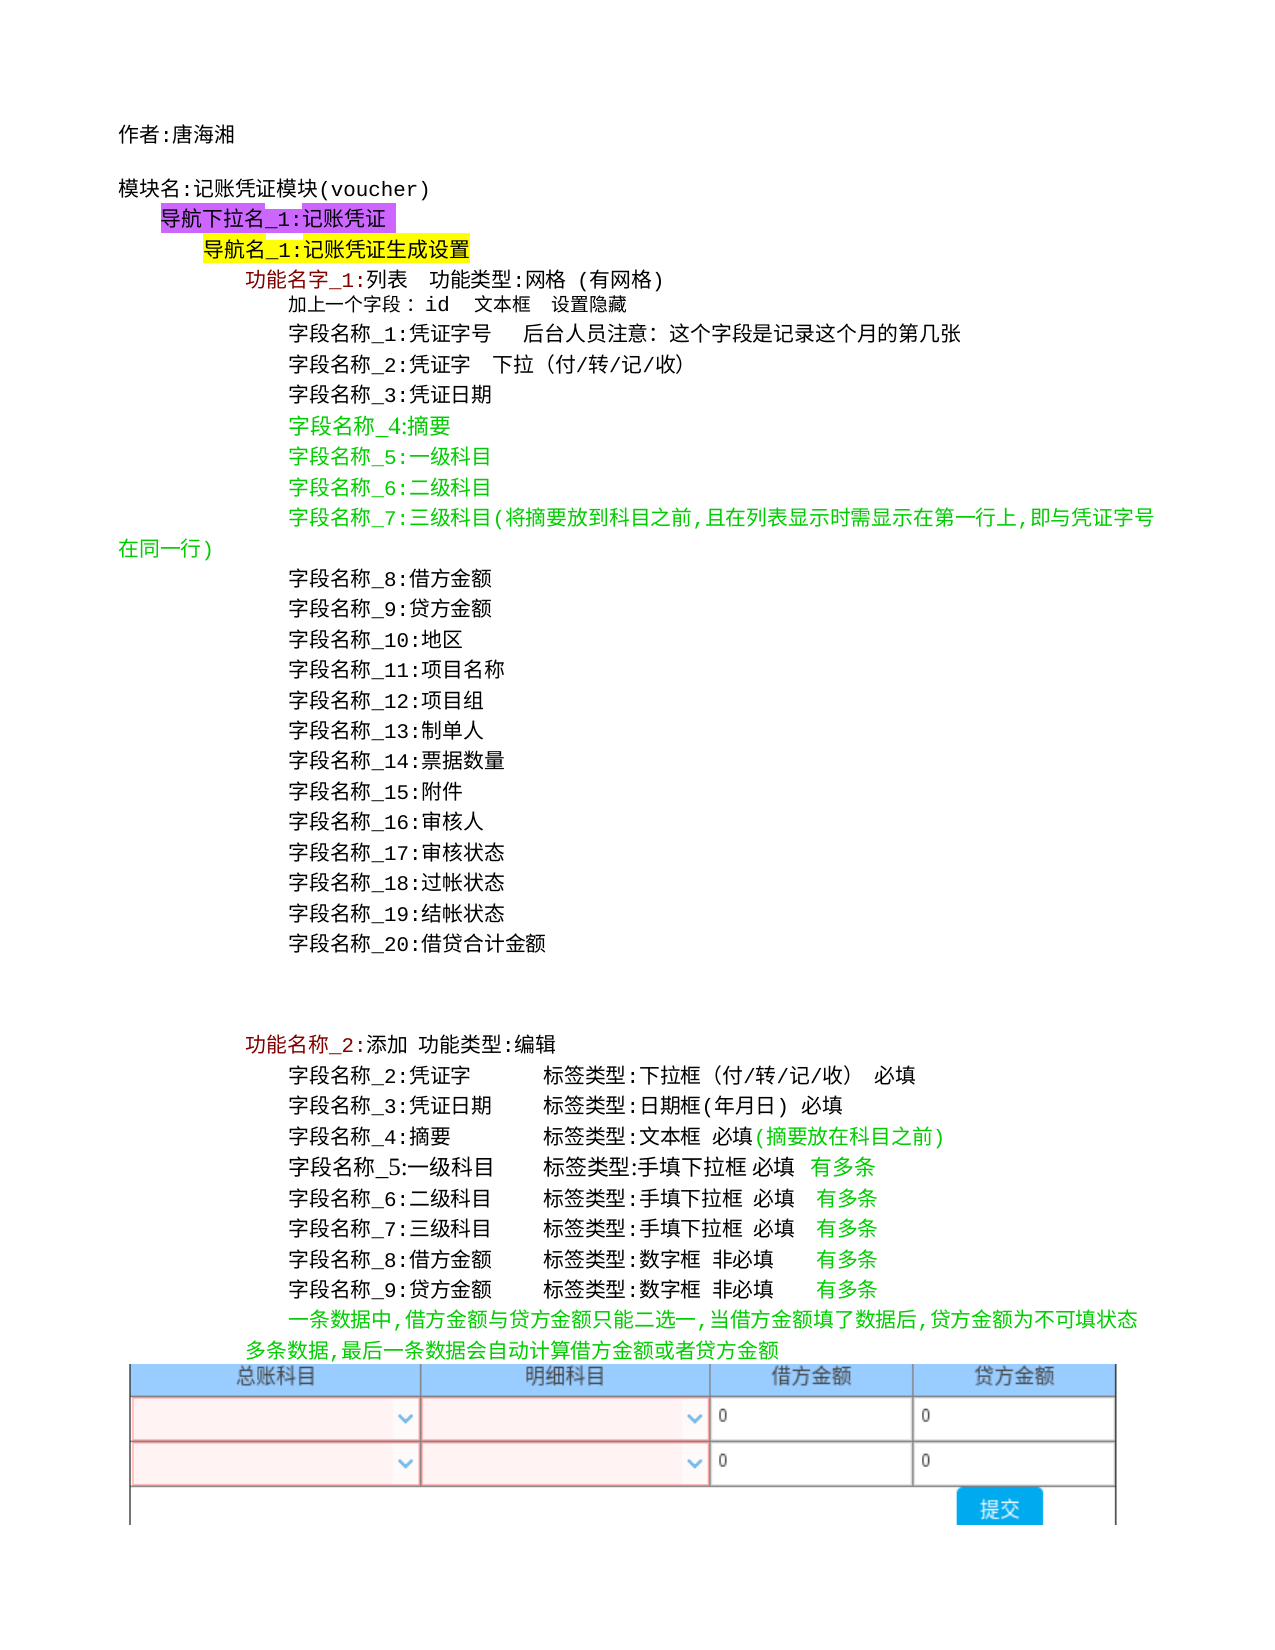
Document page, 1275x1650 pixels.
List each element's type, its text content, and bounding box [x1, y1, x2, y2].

text 字段名称_8:借方金额 [118, 562, 1157, 593]
text 功能名称_2:添加 功能类型:编辑 [118, 1029, 1157, 1059]
text 导航下拉名_1:记账凭证 [118, 203, 1157, 233]
text 字段名称_7:三级科目 标签类型:手填下拉框 必填 有多条 [118, 1212, 1157, 1243]
text 字段名称_3:凭证日期 标签类型:日期框(年月日) 必填 [118, 1089, 1157, 1120]
text 字段名称_13:制单人 [118, 714, 1157, 745]
text 字段名称_4:摘要 [118, 409, 1157, 441]
text 多条数据,最后一条数据会自动计算借方金额或者贷方金额 [118, 1334, 1157, 1364]
text 字段名称_19:结帐状态 [118, 897, 1157, 927]
text 字段名称_2:凭证字 下拉（付/转/记/收） [118, 348, 1157, 378]
text 字段名称_4:摘要 标签类型:文本框 必填(摘要放在科目之前) [118, 1120, 1157, 1150]
text 字段名称_14:票据数量 [118, 745, 1157, 775]
text 字段名称_7:三级科目(将摘要放到科目之前,且在列表显示时需显示在第一行上,即与凭证字号在同一行) [118, 501, 1157, 562]
text 字段名称_2:凭证字 标签类型:下拉框（付/转/记/收） 必填 [118, 1059, 1157, 1089]
text 字段名称_9:贷方金额 标签类型:数字框 非必填 有多条 [118, 1273, 1157, 1304]
text 字段名称_8:借方金额 标签类型:数字框 非必填 有多条 [118, 1243, 1157, 1273]
text 字段名称_6:二级科目 [118, 471, 1157, 501]
text 字段名称_17:审核状态 [118, 836, 1157, 866]
text 功能名字_1:列表 功能类型:网格 (有网格) [118, 263, 1157, 294]
text 字段名称_1:凭证字号 后台人员注意：这个字段是记录这个月的第几张 [118, 318, 1157, 348]
text 导航名_1:记账凭证生成设置 [118, 233, 1157, 263]
picture [982, 1500, 998, 1519]
text 一条数据中,借方金额与贷方金额只能二选一,当借方金额填了数据后,贷方金额为不可填状态 [118, 1304, 1157, 1334]
text 字段名称_20:借贷合计金额 [118, 927, 1157, 958]
text 字段名称_16:审核人 [118, 806, 1157, 836]
text 字段名称_9:贷方金额 [118, 593, 1157, 623]
text 字段名称_15:附件 [118, 775, 1157, 806]
text 字段名称_6:二级科目 标签类型:手填下拉框 必填 有多条 [118, 1182, 1157, 1212]
text 字段名称_12:项目组 [118, 684, 1157, 714]
text 模块名:记账凭证模块(voucher) [118, 172, 1157, 203]
text 字段名称_5:一级科目 [118, 441, 1157, 471]
text 字段名称_18:过帐状态 [118, 866, 1157, 897]
text 加上一个字段 ：id 文本框 设置隐藏 [118, 294, 1157, 318]
text 字段名称_11:项目名称 [118, 653, 1157, 684]
text 字段名称_10:地区 [118, 623, 1157, 653]
text 作者:唐海湘 [118, 118, 1157, 148]
text 字段名称_3:凭证日期 [118, 378, 1157, 409]
text 字段名称_5:一级科目 标签类型:手填下拉框 必填 有多条 [118, 1150, 1157, 1182]
picture [118, 1364, 1157, 1525]
picture [1002, 1499, 1018, 1518]
